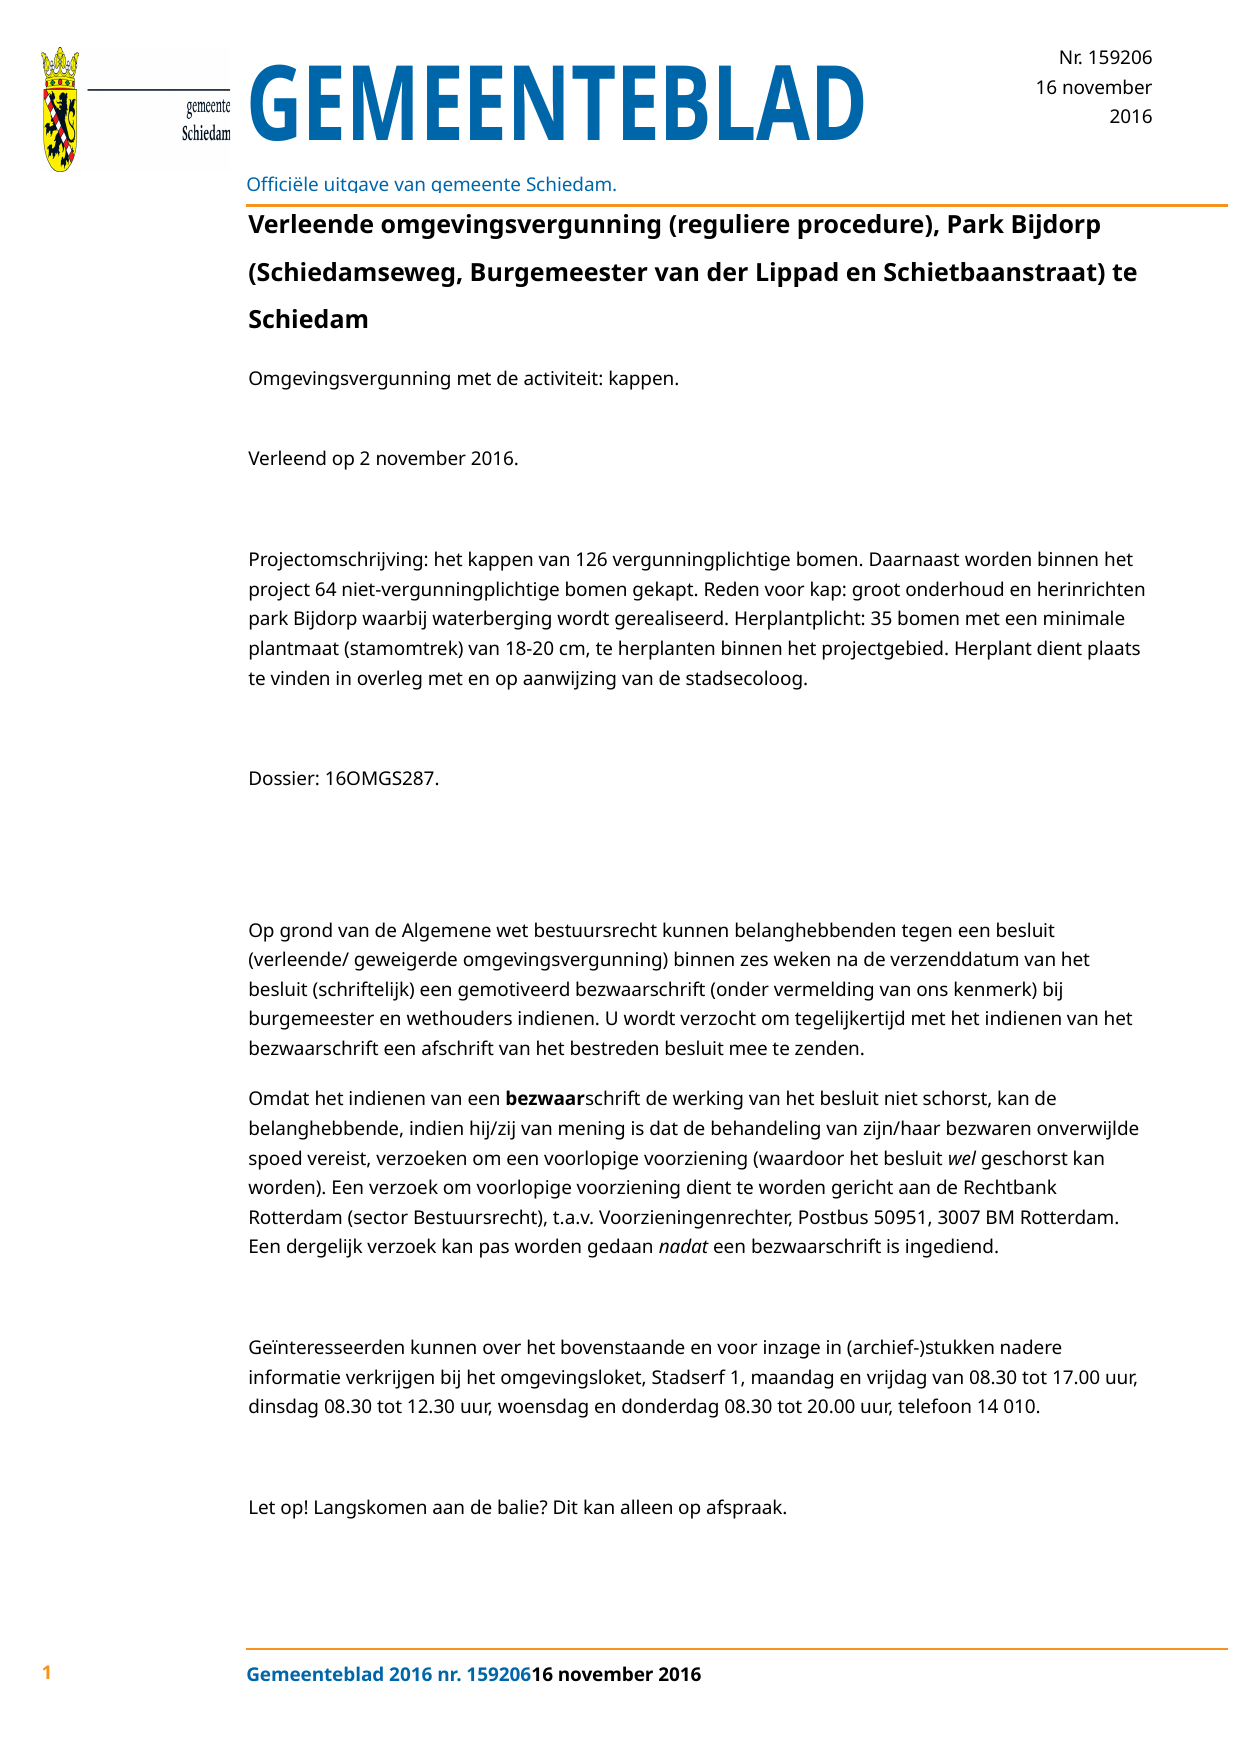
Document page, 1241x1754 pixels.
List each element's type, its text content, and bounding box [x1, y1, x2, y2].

text Let op! Langskomen aan de balie? Dit kan alleen op afspraak. [248, 1494, 1152, 1520]
text Verleende omgevingsvergunning (reguliere procedure), Park Bijdorp (Schiedamseweg, Burgemeester van der Lippad en Schietbaanstraat) te Schiedam [248, 207, 1152, 336]
picture [41, 47, 231, 172]
text Op grond van de Algemene wet bestuursrecht kunnen belanghebbenden tegen een besluit (verleende/ geweigerde omgevingsvergunning) binnen zes weken na de verzenddatum van het besluit (schriftelijk) een gemotiveerd bezwaarschrift (onder vermelding van ons kenmerk) bij burgemeester en wethouders indienen. U wordt verzocht om tegelijkertijd met het indienen van het bezwaarschrift een afschrift van het bestreden besluit mee te zenden. [248, 917, 1152, 1061]
text Dossier: 16OMGS287. [248, 766, 1152, 791]
text Omdat het indienen van een bezwaarschrift de werking van het besluit niet schorst, kan de belanghebbende, indien hij/zij van mening is dat de behandeling van zijn/haar bezwaren onverwijlde spoed vereist, verzoeken om een voorlopige voorziening (waardoor het besluit wel geschorst kan worden). Een verzoek om voorlopige voorziening dient te worden gericht aan de Rechtbank Rotterdam (sector Bestuursrecht), t.a.v. Voorzieningenrechter, Postbus 50951, 3007 BM Rotterdam. Een dergelijk verzoek kan pas worden gedaan nadat een bezwaarschrift is ingediend. [248, 1086, 1152, 1259]
text Projectomschrijving: het kappen van 126 vergunningplichtige bomen. Daarnaast worden binnen het project 64 niet-vergunningplichtige bomen gekapt. Reden voor kap: groot onderhoud en herinrichten park Bijdorp waarbij waterberging wordt gerealiseerd. Herplantplicht: 35 bomen met een minimale plantmaat (stamomtrek) van 18-20 cm, te herplanten binnen het projectgebied. Herplant dient plaats te vinden in overleg met en op aanwijzing van de stadsecoloog. [248, 546, 1152, 690]
text Geïnteresseerden kunnen over het bovenstaande en voor inzage in (archief-)stukken nadere informatie verkrijgen bij het omgevingsloket, Stadserf 1, maandag en vrijdag van 08.30 tot 17.00 uur, dinsdag 08.30 tot 12.30 uur, woensdag en donderdag 08.30 tot 20.00 uur, telefoon 14 010. [248, 1334, 1152, 1419]
text Omgevingsvergunning met de activiteit: kappen. [248, 366, 1152, 391]
text Verleend op 2 november 2016. [248, 446, 1152, 471]
